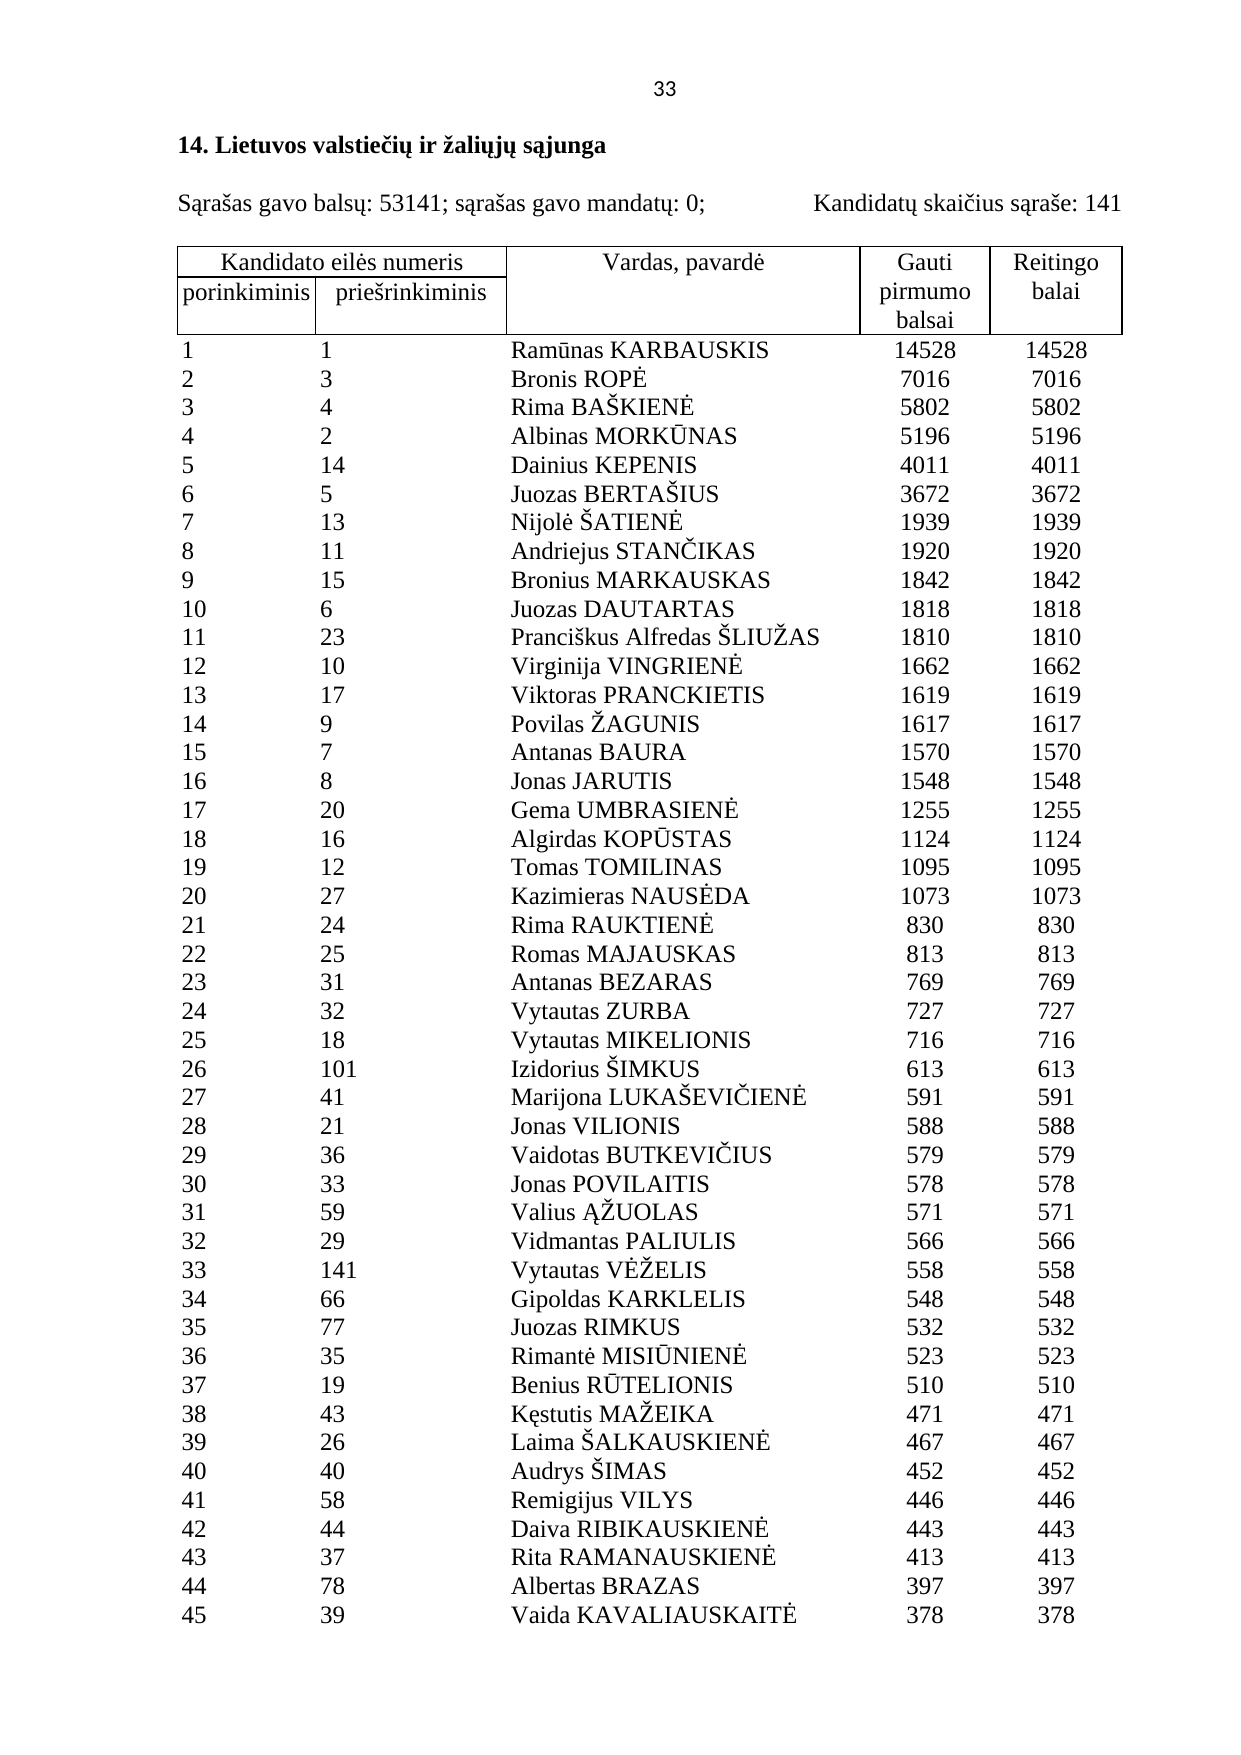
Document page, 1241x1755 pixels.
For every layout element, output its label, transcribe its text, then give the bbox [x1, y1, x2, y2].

table_cell 1920 [860, 536, 990, 565]
table_cell 12 [316, 853, 506, 881]
table_cell Bronius MARKAUSKAS [506, 565, 860, 594]
table_cell 1 [177, 335, 316, 364]
table_cell Juozas DAUTARTAS [506, 594, 860, 622]
table_cell Andriejus STANČIKAS [506, 536, 860, 565]
table_cell Vytautas ZURBA [506, 996, 860, 1025]
table_cell 20 [316, 795, 506, 824]
table_cell 4011 [860, 450, 990, 479]
table_cell 613 [860, 1054, 990, 1082]
table_cell Tomas TOMILINAS [506, 853, 860, 881]
table_cell 35 [177, 1313, 316, 1341]
table_cell Valius ĄŽUOLAS [506, 1198, 860, 1226]
table_cell 727 [990, 996, 1122, 1025]
table_cell Gipoldas KARKLELIS [506, 1284, 860, 1312]
table_cell 22 [177, 939, 316, 967]
table_cell 5196 [990, 421, 1122, 450]
table_cell Rita RAMANAUSKIENĖ [506, 1543, 860, 1571]
table_cell 1570 [860, 738, 990, 766]
table_cell 558 [860, 1255, 990, 1284]
table_cell 44 [316, 1514, 506, 1542]
table_cell 5196 [860, 421, 990, 450]
table_cell 30 [177, 1169, 316, 1197]
table_cell 397 [860, 1571, 990, 1600]
table_cell 446 [990, 1485, 1122, 1514]
table_cell Vytautas MIKELIONIS [506, 1025, 860, 1054]
table_cell 532 [860, 1313, 990, 1341]
table_cell 101 [316, 1054, 506, 1082]
table_cell 1818 [990, 594, 1122, 622]
table_cell 591 [860, 1083, 990, 1111]
table_cell 18 [316, 1025, 506, 1054]
table_cell 19 [177, 853, 316, 881]
table_cell 6 [177, 479, 316, 507]
table_cell 1073 [860, 881, 990, 910]
table_cell Rima RAUKTIENĖ [506, 910, 860, 939]
table_cell Albertas BRAZAS [506, 1571, 860, 1600]
table_cell 24 [316, 910, 506, 939]
table_cell 14 [177, 709, 316, 737]
table_cell Benius RŪTELIONIS [506, 1370, 860, 1399]
table_cell 11 [177, 623, 316, 651]
table_cell 3 [177, 393, 316, 421]
table_cell 378 [990, 1600, 1122, 1629]
table_cell Rimantė MISIŪNIENĖ [506, 1341, 860, 1370]
table_cell 25 [316, 939, 506, 967]
table_cell 7016 [860, 364, 990, 392]
table_cell Remigijus VILYS [506, 1485, 860, 1514]
table_cell Nijolė ŠATIENĖ [506, 508, 860, 536]
table_cell 769 [990, 968, 1122, 996]
table_cell Kazimieras NAUSĖDA [506, 881, 860, 910]
table_cell Algirdas KOPŪSTAS [506, 824, 860, 852]
table_cell Povilas ŽAGUNIS [506, 709, 860, 737]
text 14. Lietuvos valstiečių ir žaliųjų sąjunga [177, 131, 1152, 159]
table_cell 66 [316, 1284, 506, 1312]
table_cell Gema UMBRASIENĖ [506, 795, 860, 824]
table_cell 727 [860, 996, 990, 1025]
table_cell 13 [316, 508, 506, 536]
table_cell Jonas JARUTIS [506, 766, 860, 795]
table_cell 452 [860, 1456, 990, 1485]
table_header Gauti pirmumo balsai [861, 247, 989, 333]
table_cell 1124 [990, 824, 1122, 852]
table_cell 1255 [990, 795, 1122, 824]
table_cell 43 [316, 1399, 506, 1427]
table_cell 2 [177, 364, 316, 392]
table_cell Romas MAJAUSKAS [506, 939, 860, 967]
table_cell 1617 [860, 709, 990, 737]
table_cell 716 [990, 1025, 1122, 1054]
table_cell 27 [316, 881, 506, 910]
table_cell 1255 [860, 795, 990, 824]
table_cell 19 [316, 1370, 506, 1399]
table_cell 28 [177, 1111, 316, 1140]
table_cell Bronis ROPĖ [506, 364, 860, 392]
table_cell 579 [990, 1140, 1122, 1169]
table_cell 510 [990, 1370, 1122, 1399]
table_cell 7016 [990, 364, 1122, 392]
table_cell 548 [860, 1284, 990, 1312]
table_cell 1095 [860, 853, 990, 881]
table_cell 41 [316, 1083, 506, 1111]
table_cell 44 [177, 1571, 316, 1600]
table_cell 523 [860, 1341, 990, 1370]
table_cell Audrys ŠIMAS [506, 1456, 860, 1485]
table_cell 1095 [990, 853, 1122, 881]
table_cell priešrinkiminis [316, 278, 506, 333]
table_cell 4 [316, 393, 506, 421]
table_cell 443 [990, 1514, 1122, 1542]
table_cell 813 [860, 939, 990, 967]
table_cell 566 [990, 1226, 1122, 1255]
table_cell Dainius KEPENIS [506, 450, 860, 479]
table_cell 41 [177, 1485, 316, 1514]
table_cell Juozas RIMKUS [506, 1313, 860, 1341]
table_cell 8 [316, 766, 506, 795]
table_cell 141 [316, 1255, 506, 1284]
table_cell 14 [316, 450, 506, 479]
table_cell Vidmantas PALIULIS [506, 1226, 860, 1255]
table_cell 21 [177, 910, 316, 939]
table_cell 33 [177, 1255, 316, 1284]
table_cell 36 [177, 1341, 316, 1370]
table_cell 813 [990, 939, 1122, 967]
table_cell 1548 [860, 766, 990, 795]
table_cell 15 [177, 738, 316, 766]
table_cell 591 [990, 1083, 1122, 1111]
table_cell 31 [316, 968, 506, 996]
table_cell 35 [316, 1341, 506, 1370]
table_cell 471 [990, 1399, 1122, 1427]
table_cell 378 [860, 1600, 990, 1629]
table_cell 1939 [990, 508, 1122, 536]
table_cell 510 [860, 1370, 990, 1399]
table_cell 27 [177, 1083, 316, 1111]
table_cell 716 [860, 1025, 990, 1054]
table_cell 7 [316, 738, 506, 766]
table_cell 7 [177, 508, 316, 536]
table_cell Jonas VILIONIS [506, 1111, 860, 1140]
table_cell 571 [990, 1198, 1122, 1226]
table_cell 8 [177, 536, 316, 565]
table_cell porinkiminis [178, 278, 315, 333]
table_cell 24 [177, 996, 316, 1025]
table_cell 830 [990, 910, 1122, 939]
table_cell 558 [990, 1255, 1122, 1284]
table_cell 59 [316, 1198, 506, 1226]
table_cell 830 [860, 910, 990, 939]
table_cell 1 [316, 335, 506, 364]
table_cell 3 [316, 364, 506, 392]
table_cell 5 [177, 450, 316, 479]
table_cell Rima BAŠKIENĖ [506, 393, 860, 421]
table_cell 3672 [990, 479, 1122, 507]
table_cell 1810 [860, 623, 990, 651]
table_cell 29 [177, 1140, 316, 1169]
table_cell 21 [316, 1111, 506, 1140]
table_cell 31 [177, 1198, 316, 1226]
table_cell 769 [860, 968, 990, 996]
table_cell 588 [860, 1111, 990, 1140]
table_header Reitingo balai [991, 247, 1121, 333]
table_cell 1570 [990, 738, 1122, 766]
text Sąrašas gavo balsų: 53141; sąrašas gavo mandatų: 0; Kandidatų skaičius sąraše: 141 [177, 188, 1152, 217]
table_cell 36 [316, 1140, 506, 1169]
table_cell 20 [177, 881, 316, 910]
table_cell 23 [177, 968, 316, 996]
table_cell 43 [177, 1543, 316, 1571]
table_cell 413 [860, 1543, 990, 1571]
table_cell 32 [316, 996, 506, 1025]
table_cell 566 [860, 1226, 990, 1255]
table_cell 34 [177, 1284, 316, 1312]
table_cell 446 [860, 1485, 990, 1514]
table_cell Izidorius ŠIMKUS [506, 1054, 860, 1082]
table_cell 45 [177, 1600, 316, 1629]
table_cell 1617 [990, 709, 1122, 737]
table_cell 413 [990, 1543, 1122, 1571]
table_cell 18 [177, 824, 316, 852]
table_cell 397 [990, 1571, 1122, 1600]
table_cell 9 [177, 565, 316, 594]
table_cell 39 [177, 1428, 316, 1456]
table_cell 1939 [860, 508, 990, 536]
table_cell 25 [177, 1025, 316, 1054]
table_cell 579 [860, 1140, 990, 1169]
table_cell 467 [990, 1428, 1122, 1456]
table_cell 5802 [990, 393, 1122, 421]
table_cell 11 [316, 536, 506, 565]
table_cell Vaida KAVALIAUSKAITĖ [506, 1600, 860, 1629]
table_cell Vaidotas BUTKEVIČIUS [506, 1140, 860, 1169]
table_cell 13 [177, 680, 316, 709]
table_cell 10 [316, 651, 506, 680]
table_cell Antanas BAURA [506, 738, 860, 766]
table_cell 78 [316, 1571, 506, 1600]
table_cell 29 [316, 1226, 506, 1255]
table_cell 6 [316, 594, 506, 622]
table_cell 548 [990, 1284, 1122, 1312]
table_cell Vytautas VĖŽELIS [506, 1255, 860, 1284]
table_cell 443 [860, 1514, 990, 1542]
table_cell Marijona LUKAŠEVIČIENĖ [506, 1083, 860, 1111]
table_cell 5802 [860, 393, 990, 421]
table_cell 5 [316, 479, 506, 507]
table_cell 15 [316, 565, 506, 594]
table_cell 9 [316, 709, 506, 737]
table_header Vardas, pavardė [507, 247, 859, 333]
table_cell 37 [316, 1543, 506, 1571]
table_cell 16 [316, 824, 506, 852]
table_cell 14528 [990, 335, 1122, 364]
table_cell 1662 [990, 651, 1122, 680]
table_cell 523 [990, 1341, 1122, 1370]
table_cell 4011 [990, 450, 1122, 479]
table_cell 10 [177, 594, 316, 622]
table_cell 1842 [990, 565, 1122, 594]
table_cell 1818 [860, 594, 990, 622]
table_cell Daiva RIBIKAUSKIENĖ [506, 1514, 860, 1542]
table_cell 17 [177, 795, 316, 824]
table_cell 471 [860, 1399, 990, 1427]
table_cell 1619 [860, 680, 990, 709]
table_cell 1548 [990, 766, 1122, 795]
table_cell 1662 [860, 651, 990, 680]
table_cell 37 [177, 1370, 316, 1399]
table_cell 2 [316, 421, 506, 450]
table_cell 26 [316, 1428, 506, 1456]
table_cell Kęstutis MAŽEIKA [506, 1399, 860, 1427]
table_cell 58 [316, 1485, 506, 1514]
table_cell 4 [177, 421, 316, 450]
table_cell 1073 [990, 881, 1122, 910]
table_cell 1124 [860, 824, 990, 852]
table_cell 14528 [860, 335, 990, 364]
table_cell Albinas MORKŪNAS [506, 421, 860, 450]
table_cell Virginija VINGRIENĖ [506, 651, 860, 680]
table_cell 77 [316, 1313, 506, 1341]
table_cell 33 [316, 1169, 506, 1197]
table_cell 1920 [990, 536, 1122, 565]
table_cell 588 [990, 1111, 1122, 1140]
table_cell 39 [316, 1600, 506, 1629]
table_cell 532 [990, 1313, 1122, 1341]
table_cell 16 [177, 766, 316, 795]
table_cell 23 [316, 623, 506, 651]
table_cell 452 [990, 1456, 1122, 1485]
table_cell 42 [177, 1514, 316, 1542]
table_cell 1842 [860, 565, 990, 594]
table_header Kandidato eilės numeris [178, 247, 506, 276]
table_cell 1810 [990, 623, 1122, 651]
table_cell 38 [177, 1399, 316, 1427]
table_cell 17 [316, 680, 506, 709]
table_cell 32 [177, 1226, 316, 1255]
table_cell 613 [990, 1054, 1122, 1082]
table_cell Viktoras PRANCKIETIS [506, 680, 860, 709]
table_cell Laima ŠALKAUSKIENĖ [506, 1428, 860, 1456]
table_cell 1619 [990, 680, 1122, 709]
table_cell 26 [177, 1054, 316, 1082]
table_cell 12 [177, 651, 316, 680]
table_cell 3672 [860, 479, 990, 507]
table_cell Jonas POVILAITIS [506, 1169, 860, 1197]
table_cell Juozas BERTAŠIUS [506, 479, 860, 507]
table_cell 467 [860, 1428, 990, 1456]
table_cell 40 [177, 1456, 316, 1485]
table_cell Ramūnas KARBAUSKIS [506, 335, 860, 364]
table_cell 40 [316, 1456, 506, 1485]
table_cell Pranciškus Alfredas ŠLIUŽAS [506, 623, 860, 651]
table_cell 578 [860, 1169, 990, 1197]
table_cell 578 [990, 1169, 1122, 1197]
table_cell Antanas BEZARAS [506, 968, 860, 996]
table_cell 571 [860, 1198, 990, 1226]
